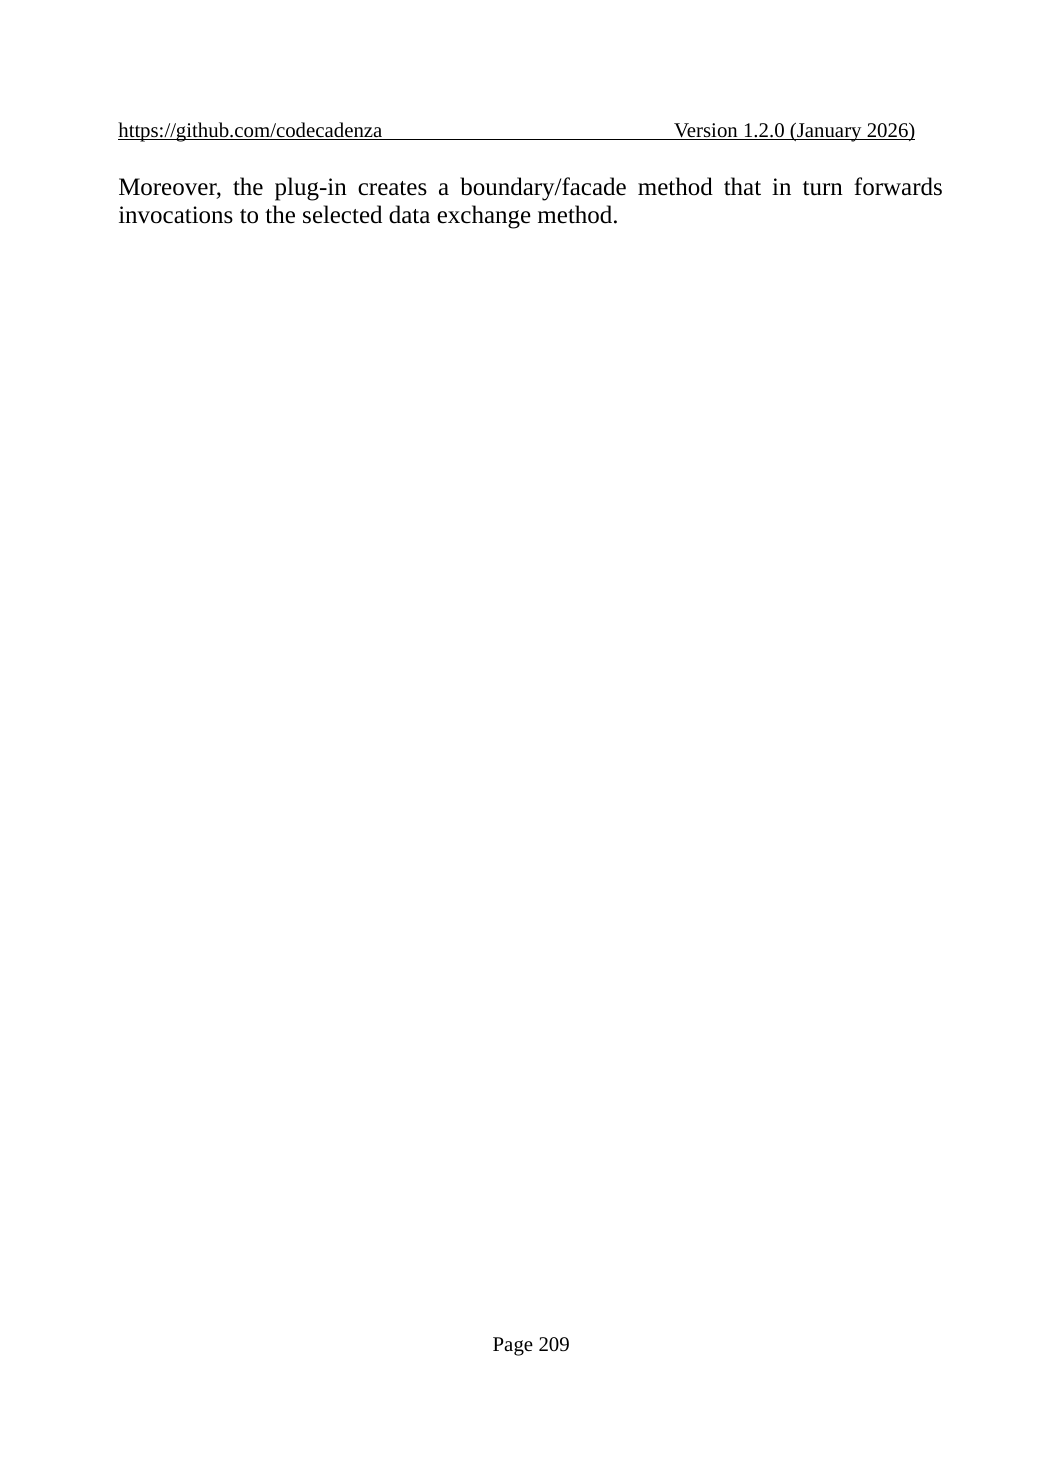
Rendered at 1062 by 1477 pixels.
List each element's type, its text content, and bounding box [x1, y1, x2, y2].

text Moreover, the plug-in creates a boundary/facade method that in turn forwards invocations to the selected data exchange method. [118, 172, 944, 229]
